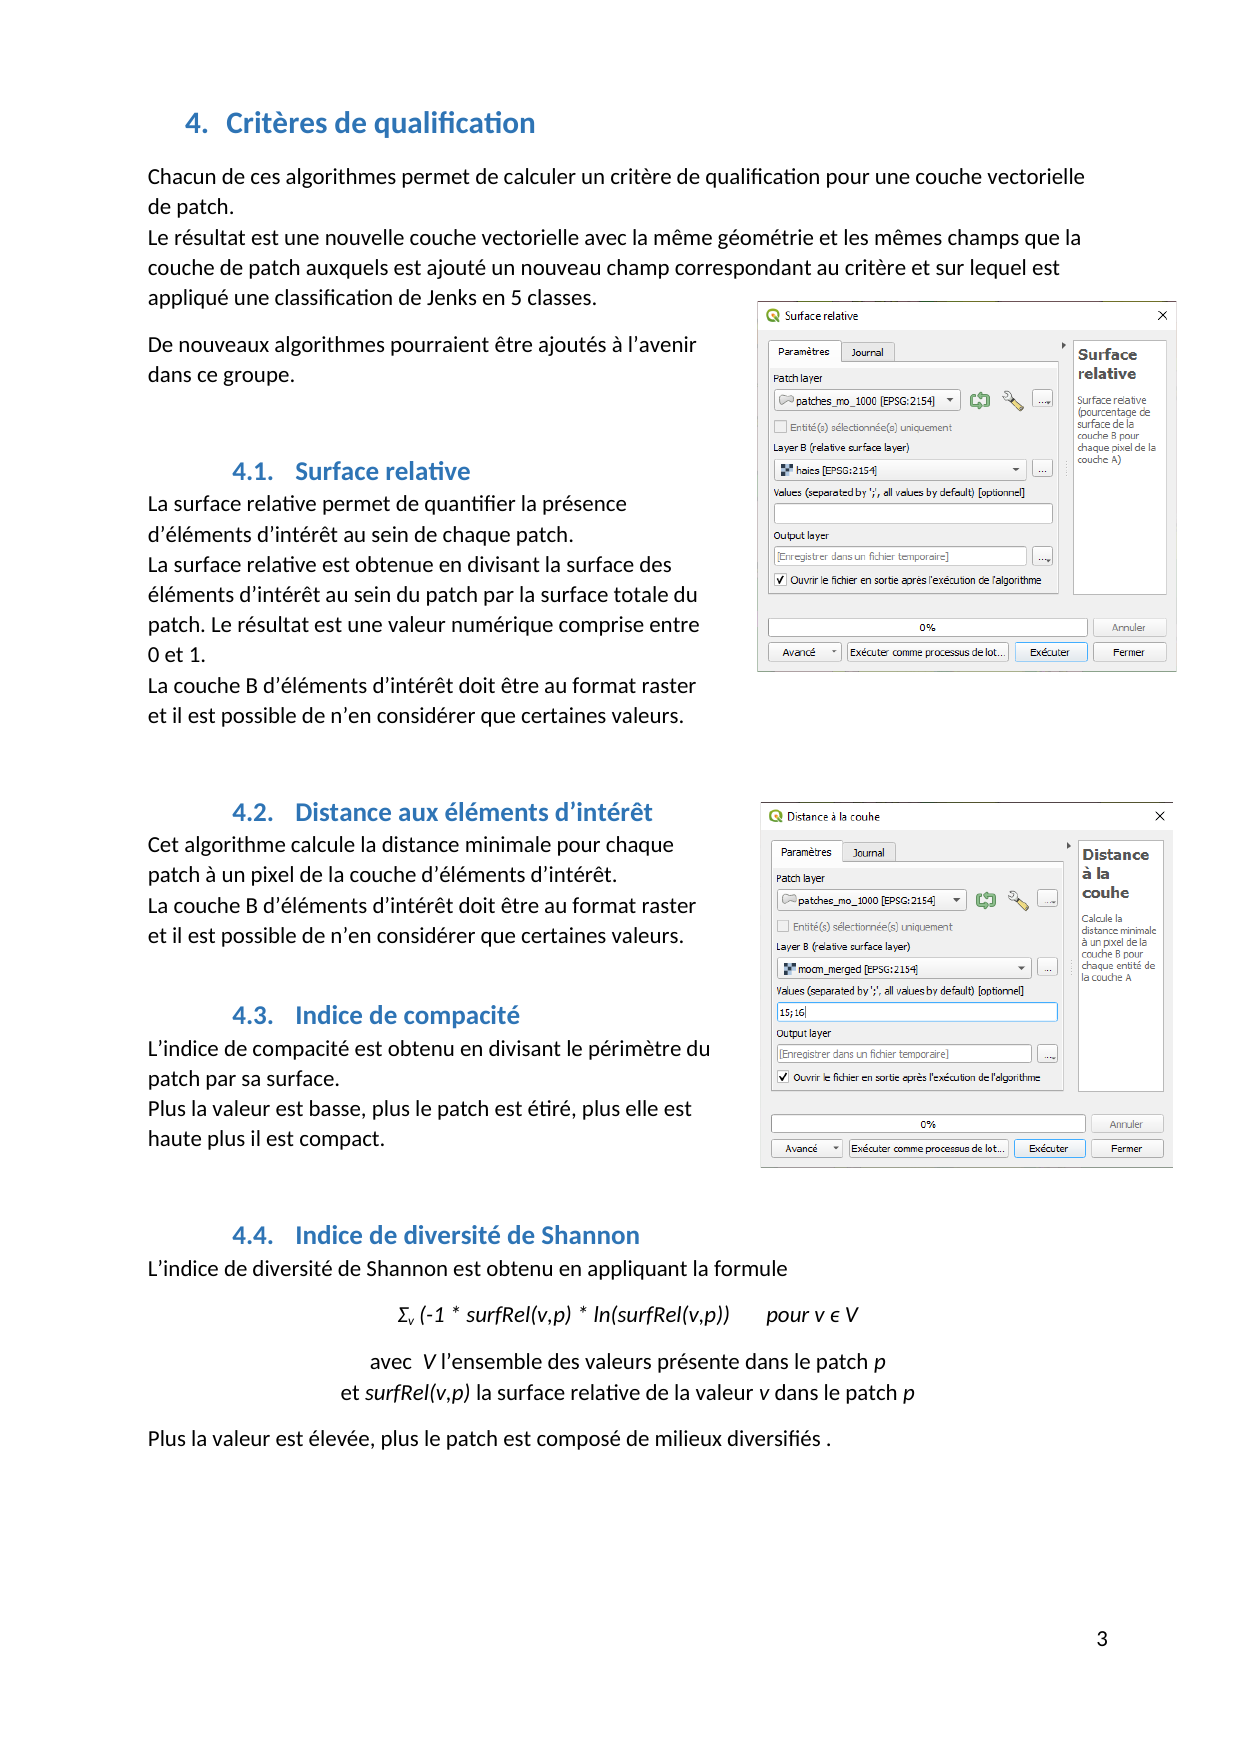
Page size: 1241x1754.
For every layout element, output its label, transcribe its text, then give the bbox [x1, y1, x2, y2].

text Cet algorithme calcule la distance minimale pour chaque patch à un pixel de la couche d’éléments d’intérêt. La couche B d’éléments d’intérêt doit être au format raster et il est possible de n’en considérer que certaines valeurs. [148, 830, 760, 979]
text avec V l’ensemble des valeurs présente dans le patch p et surfRel(v,p) la surface relative de la valeur v dans le patch p [148, 1347, 1107, 1406]
text L’indice de diversité de Shannon est obtenu en appliquant la formule [148, 1254, 1107, 1282]
text L’indice de compacité est obtenu en divisant le périmètre du patch par sa surface. Plus la valeur est basse, plus le patch est étiré, plus elle est haute plus il est compact. [148, 1034, 760, 1152]
text Chacun de ces algorithmes permet de calculer un critère de qualification pour une couche vectorielle de patch. Le résultat est une nouvelle couche vectorielle avec la même géométrie et les mêmes champs que la couche de patch auxquels est ajouté un nouveau champ correspondant au critère et sur lequel est appliqué une classification de Jenks en 5 classes. [148, 162, 1107, 311]
picture [757, 301, 1177, 672]
subtitle Critères de qualification [185, 103, 1107, 142]
text De nouveaux algorithmes pourraient être ajoutés à l’avenir dans ce groupe. [148, 330, 757, 388]
subtitle Indice de diversité de Shannon [232, 1218, 1107, 1251]
subtitle Indice de compacité [232, 998, 760, 1031]
picture [760, 802, 1173, 1168]
text La surface relative permet de quantifier la présence d’éléments d’intérêt au sein de chaque patch. La surface relative est obtenue en divisant la surface des éléments d’intérêt au sein du patch par la surface totale du patch. Le résultat est une valeur numérique comprise entre 0 et 1. La couche B d’éléments d’intérêt doit être au format raster et il est possible de n’en considérer que certaines valeurs. [148, 489, 1107, 729]
text Σv (-1 * surfRel(v,p) * ln(surfRel(v,p)) pour v ϵ V [148, 1301, 1107, 1329]
text Plus la valeur est élevée, plus le patch est composé de milieux diversifiés . [148, 1424, 1107, 1453]
subtitle Surface relative [232, 454, 757, 487]
subtitle Distance aux éléments d’intérêt [232, 795, 1107, 828]
